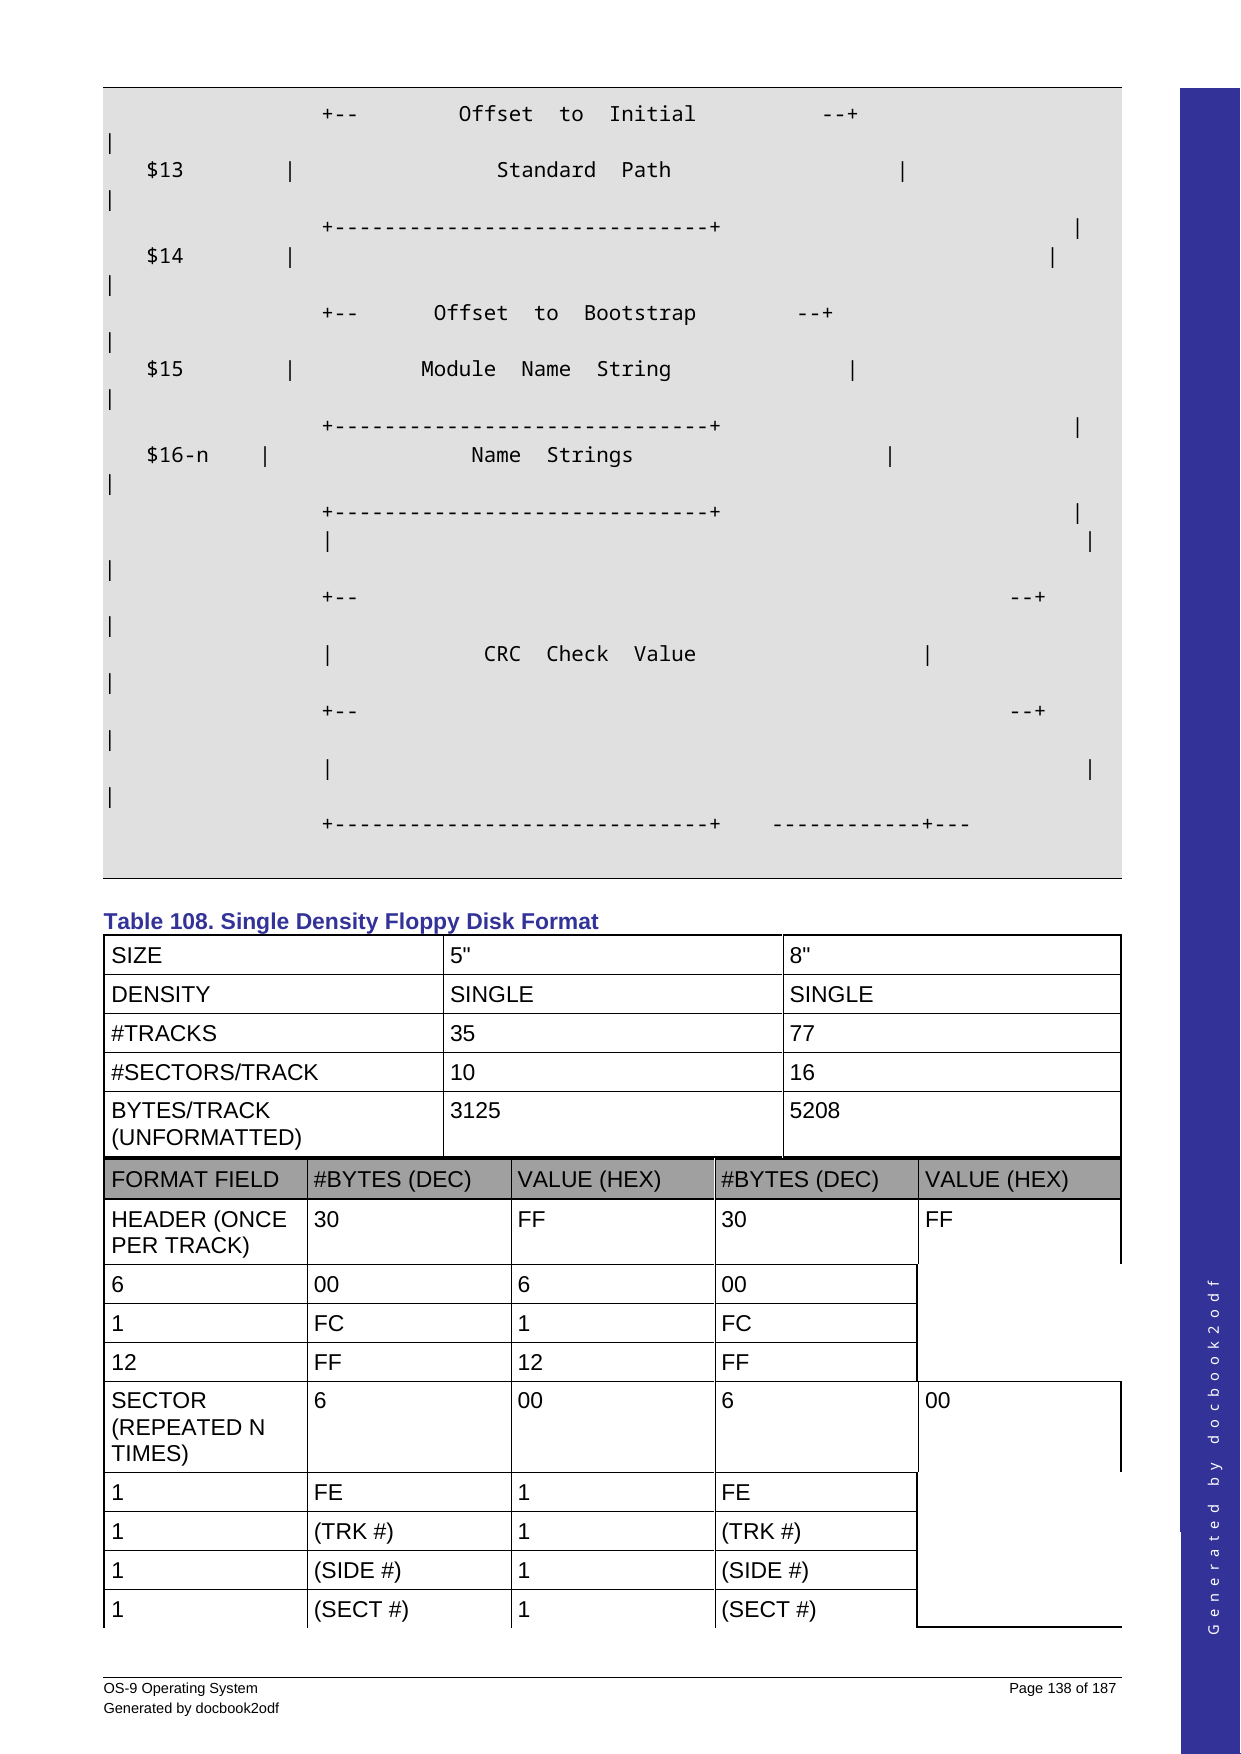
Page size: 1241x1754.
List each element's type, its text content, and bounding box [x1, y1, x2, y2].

table_cell 6 [308, 1382, 511, 1472]
table_cell FE [716, 1473, 916, 1511]
table_cell 1 [105, 1304, 307, 1342]
table_header 8" [784, 936, 1120, 974]
table_cell FC [716, 1304, 916, 1342]
text $15 | Module Name String | | [103, 354, 1122, 411]
table_cell 00 [716, 1265, 916, 1303]
table_header SIZE [105, 936, 443, 974]
table_cell FF [512, 1200, 714, 1264]
table_header #BYTES (DEC) [308, 1160, 511, 1198]
table_cell (SIDE #) [308, 1551, 511, 1589]
table_cell 1 [512, 1590, 714, 1628]
text +------------------------------+ | [103, 411, 1122, 440]
table_cell FF [308, 1343, 511, 1381]
table_cell #SECTORS/TRACK [105, 1053, 443, 1091]
table_cell 16 [784, 1053, 1120, 1091]
table_cell 1 [105, 1512, 307, 1550]
table_cell 12 [105, 1343, 307, 1381]
table_header 5" [444, 936, 782, 974]
table_cell 6 [716, 1382, 918, 1472]
table_header VALUE (HEX) [919, 1160, 1120, 1198]
table_cell 00 [308, 1265, 511, 1303]
table_header VALUE (HEX) [512, 1160, 714, 1198]
table_cell 77 [784, 1014, 1120, 1052]
table_cell 1 [512, 1304, 714, 1342]
table_cell 10 [444, 1053, 782, 1091]
table_header FORMAT FIELD [105, 1160, 307, 1198]
table_cell DENSITY [105, 975, 443, 1013]
table_header #BYTES (DEC) [716, 1160, 918, 1198]
table_cell SINGLE [444, 975, 782, 1013]
table_cell #TRACKS [105, 1014, 443, 1052]
table_cell 1 [512, 1473, 714, 1511]
text $13 | Standard Path | | [103, 156, 1122, 212]
text | | | [103, 525, 1122, 582]
table_cell 6 [512, 1265, 714, 1303]
table_cell 6 [105, 1265, 307, 1303]
table_cell FC [308, 1304, 511, 1342]
text $16-n | Name Strings | | [103, 440, 1122, 497]
table_cell 1 [512, 1512, 714, 1550]
table_cell (TRK #) [716, 1512, 916, 1550]
table_cell (TRK #) [308, 1512, 511, 1550]
table_cell 1 [512, 1551, 714, 1589]
table_cell 1 [105, 1590, 307, 1628]
text +------------------------------+ | [103, 212, 1122, 241]
table_cell FF [716, 1343, 916, 1381]
text +-- Offset to Initial --+ | [103, 88, 1122, 156]
table_cell 00 [919, 1382, 1120, 1472]
text +------------------------------+ | [103, 497, 1122, 525]
table_cell 3125 [444, 1092, 782, 1156]
table_cell (SECT #) [308, 1590, 511, 1628]
text +------------------------------+ ------------+--- [103, 809, 1122, 826]
table_cell 35 [444, 1014, 782, 1052]
table_cell SINGLE [784, 975, 1120, 1013]
table_cell FF [919, 1200, 1120, 1264]
table_cell FE [308, 1473, 511, 1511]
text | | | [103, 753, 1122, 809]
table_cell SECTOR (REPEATED N TIMES) [105, 1382, 307, 1472]
text +-- Offset to Bootstrap --+ | [103, 298, 1122, 354]
table_cell 1 [105, 1473, 307, 1511]
table_cell (SECT #) [716, 1590, 916, 1628]
text +-- --+ | [103, 582, 1122, 639]
table_cell 00 [512, 1382, 714, 1472]
table_cell 5208 [784, 1092, 1120, 1156]
subtitle Table 108. Single Density Floppy Disk Format [103, 908, 1122, 934]
text | CRC Check Value | | [103, 639, 1122, 696]
text $14 | | | [103, 241, 1122, 298]
table_cell (SIDE #) [716, 1551, 916, 1589]
table_cell 1 [105, 1551, 307, 1589]
text +-- --+ | [103, 696, 1122, 753]
table_cell 30 [716, 1200, 918, 1264]
table_cell 12 [512, 1343, 714, 1381]
table_cell BYTES/TRACK (UNFORMATTED) [105, 1092, 443, 1156]
table_cell HEADER (ONCE PER TRACK) [105, 1200, 307, 1264]
table_cell 30 [308, 1200, 511, 1264]
